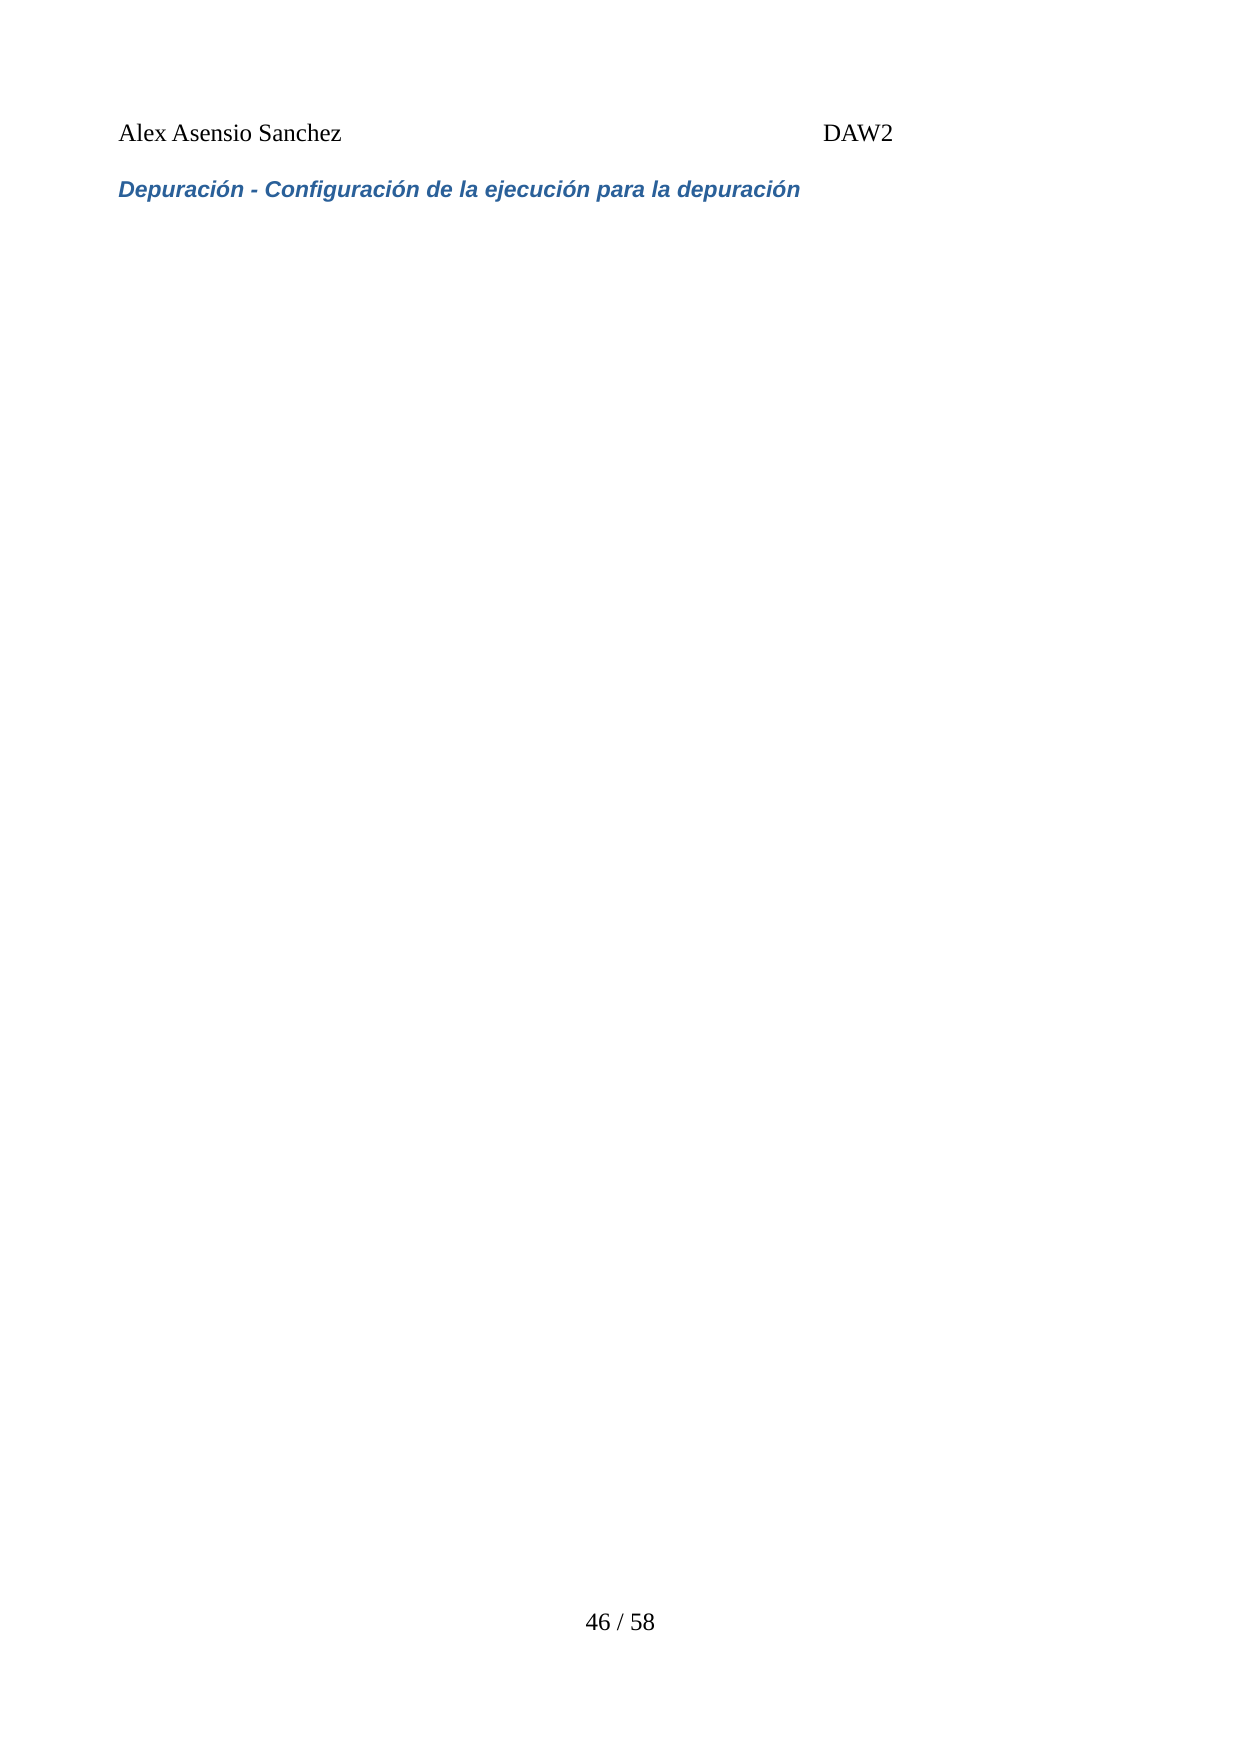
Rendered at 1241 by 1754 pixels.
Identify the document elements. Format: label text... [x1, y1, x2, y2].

subtitle Depuración - Configuración de la ejecución para la depuración [118, 176, 1122, 203]
